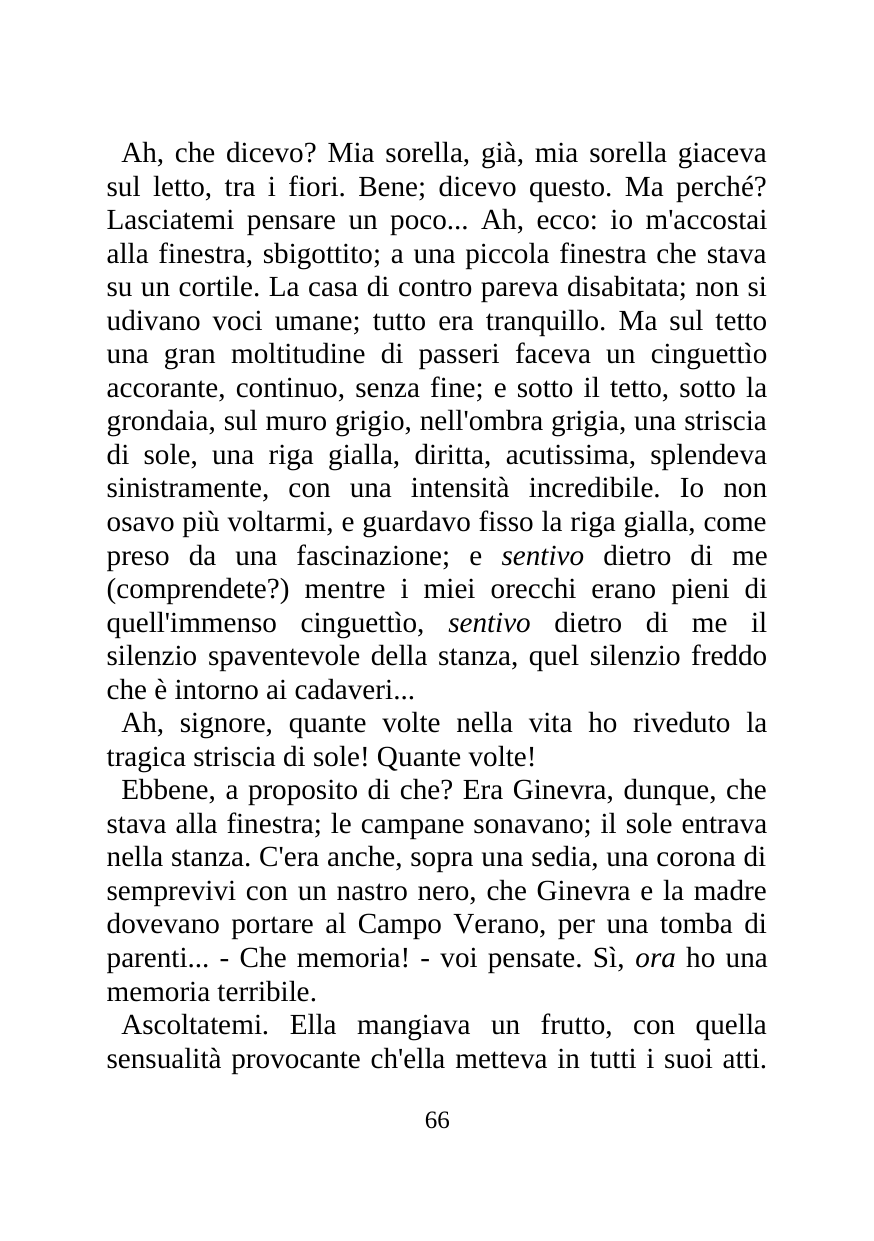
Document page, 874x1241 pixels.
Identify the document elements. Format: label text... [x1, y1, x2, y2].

text Ah, che dicevo? Mia sorella, già, mia sorella giaceva sul letto, tra i fiori. Bene; dicevo questo. Ma perché? Lasciatemi pensare un poco... Ah, ecco: io m'accostai alla finestra, sbigottito; a una piccola finestra che stava su un cortile. La casa di contro pareva disabitata; non si udivano voci umane; tutto era tranquillo. Ma sul tetto una gran moltitudine di passeri faceva un cinguettìo accorante, continuo, senza fine; e sotto il tetto, sotto la grondaia, sul muro grigio, nell'ombra grigia, una striscia di sole, una riga gialla, diritta, acutissima, splendeva sinistramente, con una intensità incredibile. Io non osavo più voltarmi, e guardavo fisso la riga gialla, come preso da una fascinazione; e sentivo dietro di me (comprendete?) mentre i miei orecchi erano pieni di quell'immenso cinguettìo, sentivo dietro di me il silenzio spaventevole della stanza, quel silenzio freddo che è intorno ai cadaveri... [106, 135, 768, 705]
text Ebbene, a proposito di che? Era Ginevra, dunque, che stava alla finestra; le campane sonavano; il sole entrava nella stanza. C'era anche, sopra una sedia, una corona di semprevivi con un nastro nero, che Ginevra e la madre dovevano portare al Campo Verano, per una tomba di parenti... - Che memoria! - voi pensate. Sì, ora ho una memoria terribile. [106, 772, 768, 1007]
text Ascoltatemi. Ella mangiava un frutto, con quella sensualità provocante ch'ella metteva in tutti i suoi atti. [106, 1007, 768, 1074]
text Ah, signore, quante volte nella vita ho riveduto la tragica striscia di sole! Quante volte! [106, 705, 768, 772]
